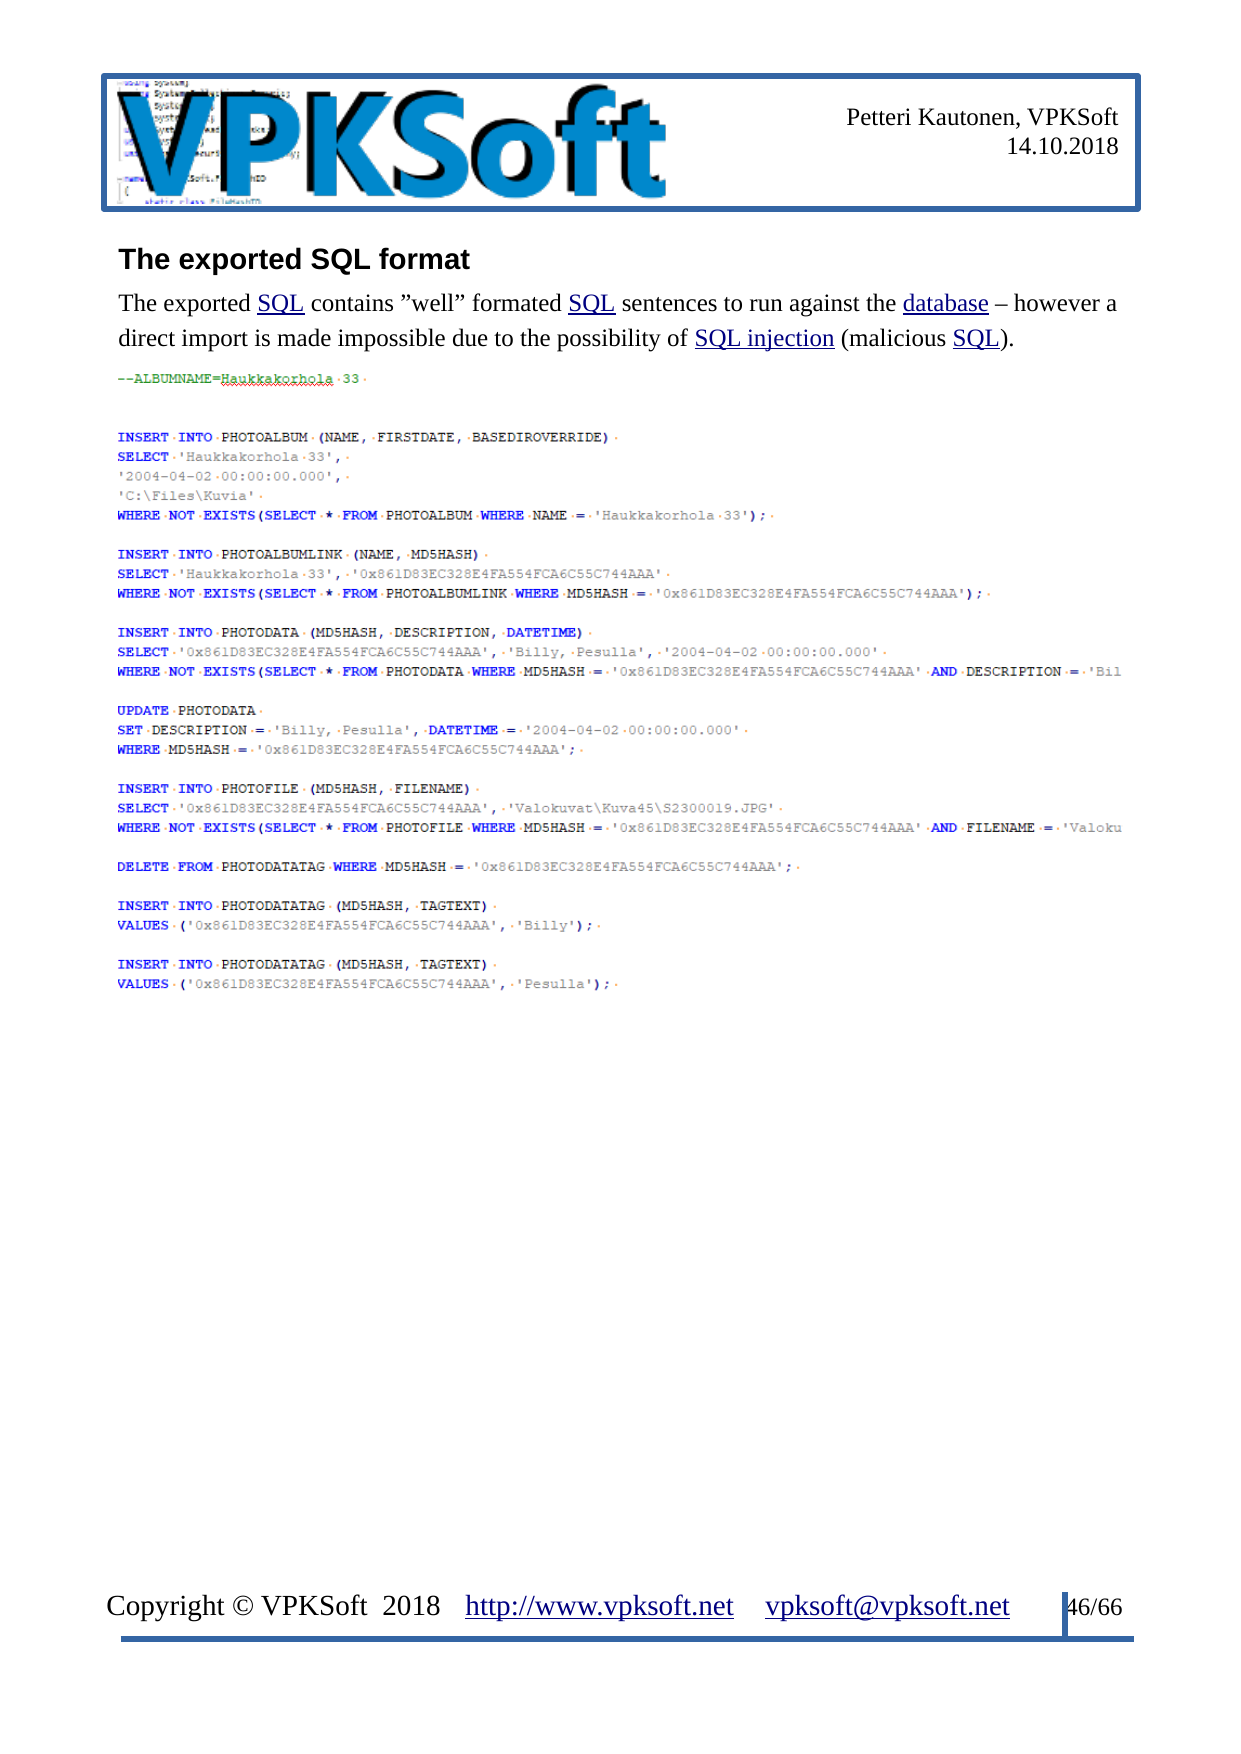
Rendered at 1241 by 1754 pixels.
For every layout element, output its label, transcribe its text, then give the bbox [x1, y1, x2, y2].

subtitle The exported SQL format [118, 242, 1122, 276]
picture [116, 81, 672, 204]
picture [118, 371, 1123, 999]
text The exported SQL contains ”well” formated SQL sentences to run against the database – however a direct import is made impossible due to the possibility of SQL injection (malicious SQL). [118, 288, 1122, 352]
